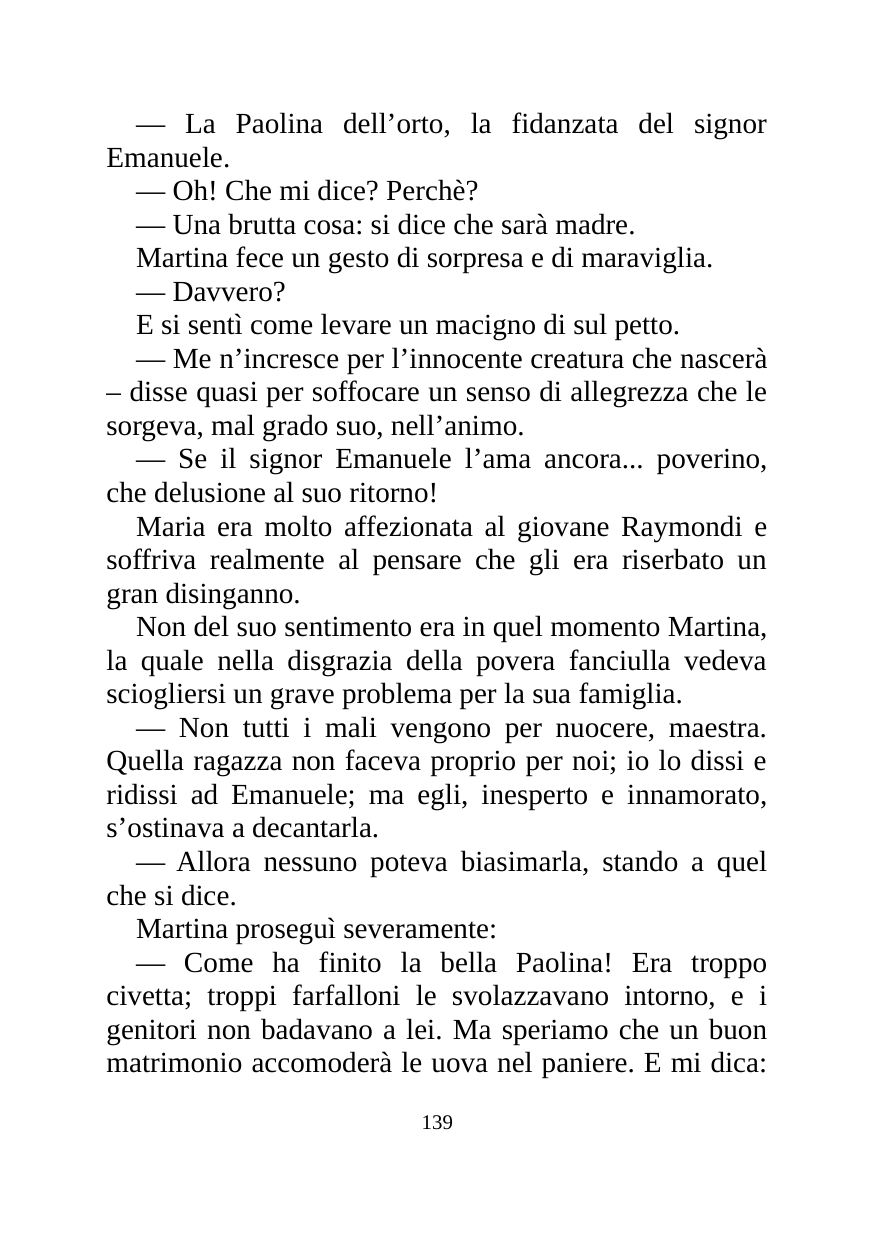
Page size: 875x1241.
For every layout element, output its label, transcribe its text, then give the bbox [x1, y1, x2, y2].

text — Se il signor Emanuele l’ama ancora... poverino, che delusione al suo ritorno! [106, 442, 768, 509]
text E si sentì come levare un macigno di sul petto. [106, 307, 768, 341]
text — Una brutta cosa: si dice che sarà madre. [106, 207, 768, 240]
text — Oh! Che mi dice? Perchè? [106, 173, 768, 207]
text — Come ha finito la bella Paolina! Era troppo civetta; troppi farfalloni le svolazzavano intorno, e i genitori non badavano a lei. Ma speriamo che un buon matrimonio accomoderà le uova nel paniere. E mi dica: [106, 945, 768, 1079]
text Martina proseguì severamente: [106, 911, 768, 945]
text Martina fece un gesto di sorpresa e di maraviglia. [106, 240, 768, 274]
text Maria era molto affezionata al giovane Raymondi e soffriva realmente al pensare che gli era riserbato un gran disinganno. [106, 509, 768, 609]
text — Allora nessuno poteva biasimarla, stando a quel che si dice. [106, 844, 768, 911]
text — Non tutti i mali vengono per nuocere, maestra. Quella ragazza non faceva proprio per noi; io lo dissi e ridissi ad Emanuele; ma egli, inesperto e innamorato, s’ostinava a decantarla. [106, 710, 768, 844]
text — La Paolina dell’orto, la fidanzata del signor Emanuele. [106, 106, 768, 173]
text Non del suo sentimento era in quel momento Martina, la quale nella disgrazia della povera fanciulla vedeva sciogliersi un grave problema per la sua famiglia. [106, 609, 768, 710]
text — Davvero? [106, 274, 768, 307]
text — Me n’incresce per l’innocente creatura che nascerà – disse quasi per soffocare un senso di allegrezza che le sorgeva, mal grado suo, nell’animo. [106, 341, 768, 442]
